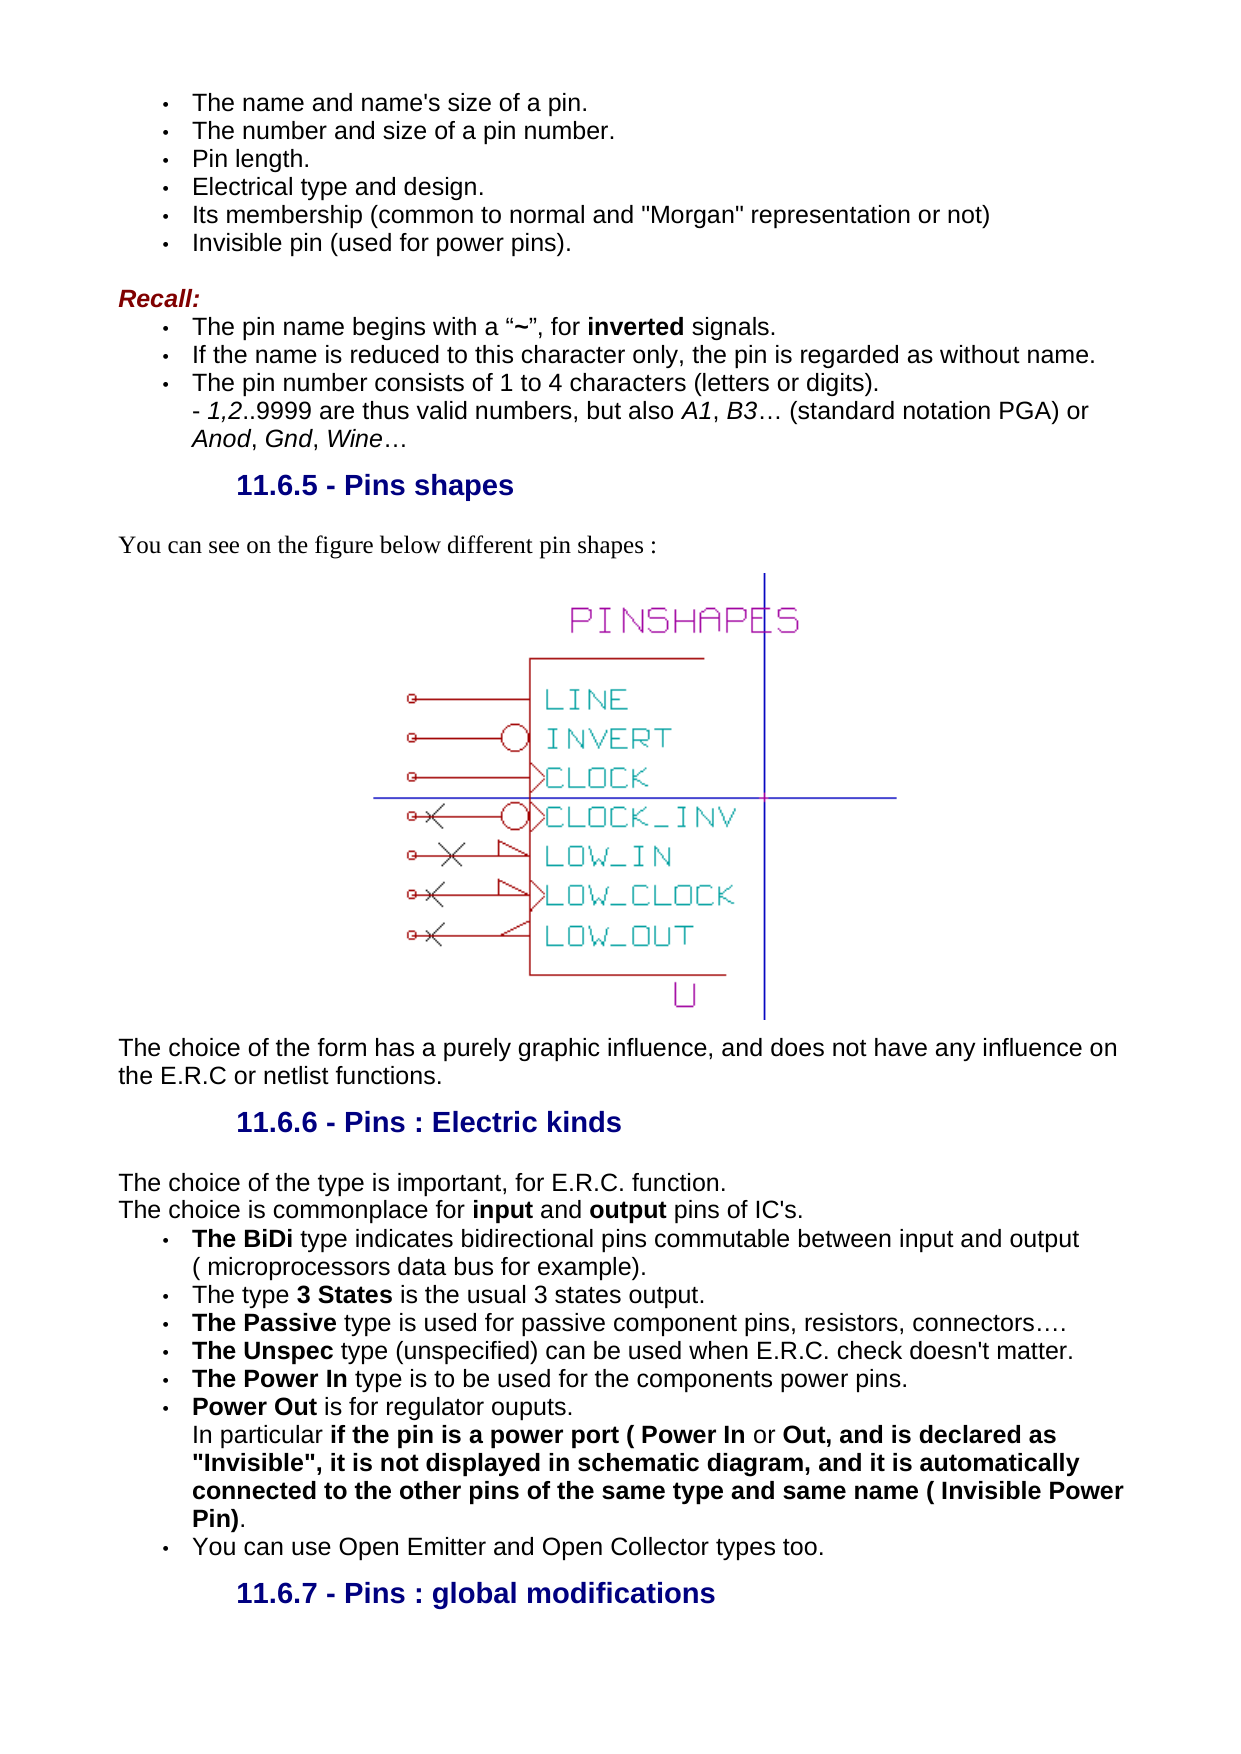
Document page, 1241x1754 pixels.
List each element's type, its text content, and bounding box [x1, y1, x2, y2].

list The number and size of a pin number. [162, 117, 1152, 144]
list Power Out is for regulator ouputs. In particular if the pin is a power port ( Power In or Out, and is declared as "Invisible", it is not displayed in schematic diagram, and it is automatically connected to the other pins of the same type and same name ( Invisible Power Pin). [162, 1392, 1152, 1532]
text You can see on the figure below different pin shapes : [118, 531, 1152, 559]
list The pin name begins with a “~”, for inverted signals. [162, 313, 1152, 341]
list The Unspec type (unspecified) can be used when E.R.C. check doesn't matter. [162, 1336, 1152, 1364]
text The choice is commonplace for input and output pins of IC's. [118, 1196, 1152, 1224]
list The BiDi type indicates bidirectional pins commutable between input and output ( microprocessors data bus for example). [162, 1224, 1152, 1280]
list The type 3 States is the usual 3 states output. [162, 1280, 1152, 1308]
list The name and name's size of a pin. [162, 88, 1152, 117]
list The Power In type is to be used for the components power pins. [162, 1364, 1152, 1392]
text The choice of the form has a purely graphic influence, and does not have any influence on the E.R.C or netlist functions. [118, 1034, 1152, 1090]
text Recall: [118, 285, 1152, 313]
picture [373, 573, 897, 1020]
list Its membership (common to normal and "Morgan" representation or not) [162, 201, 1152, 229]
text The choice of the type is important, for E.R.C. function. [118, 1168, 1152, 1196]
list You can use Open Emitter and Open Collector types too. [162, 1532, 1152, 1561]
list If the name is reduced to this character only, the pin is regarded as without name. [162, 341, 1152, 369]
list Pin length. [162, 144, 1152, 173]
subtitle Pins : global modifications [236, 1577, 1152, 1609]
subtitle Pins : Electric kinds [236, 1106, 1152, 1139]
list The Passive type is used for passive component pins, resistors, connectors…. [162, 1308, 1152, 1336]
subtitle Pins shapes [236, 469, 1152, 502]
list Electrical type and design. [162, 173, 1152, 201]
list Invisible pin (used for power pins). [162, 229, 1152, 257]
list The pin number consists of 1 to 4 characters (letters or digits). - 1,2..9999 are thus valid numbers, but also A1, B3… (standard notation PGA) or Anod, Gnd, Wine… [162, 369, 1152, 453]
